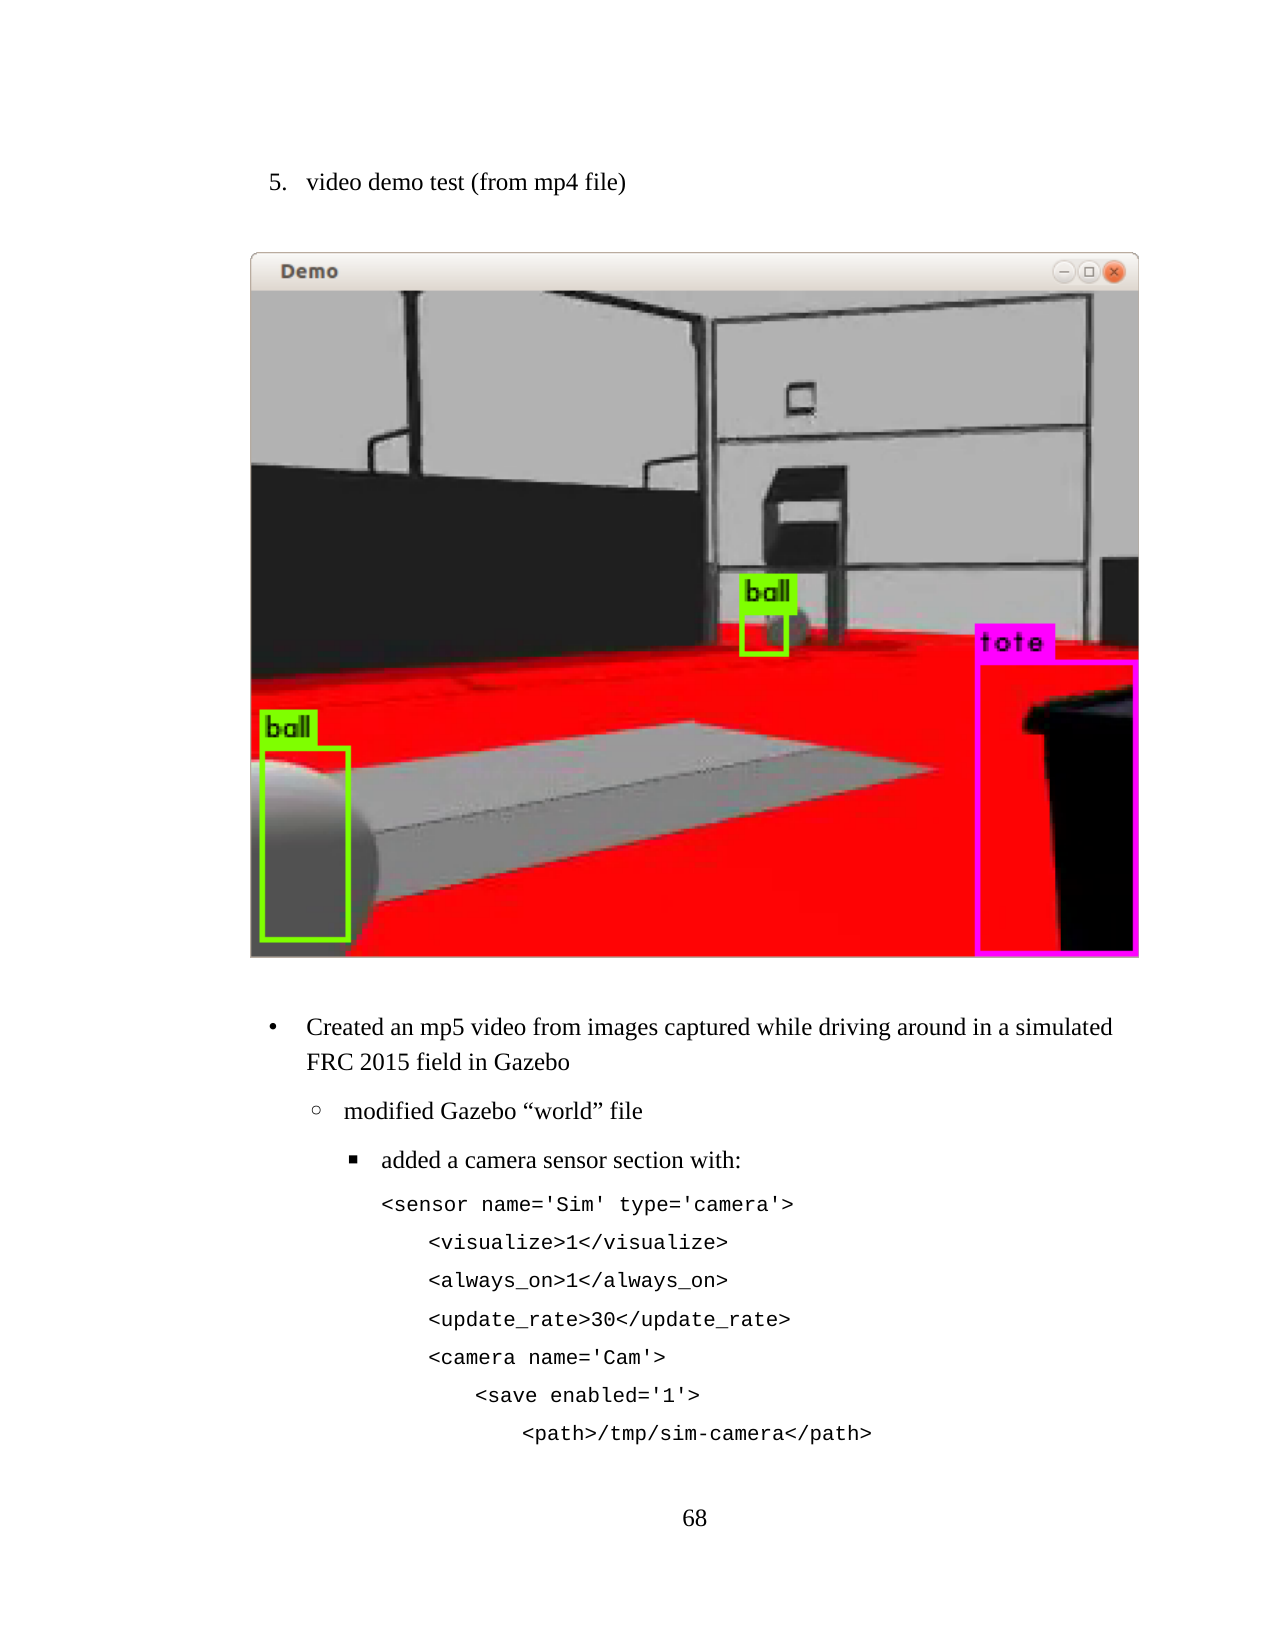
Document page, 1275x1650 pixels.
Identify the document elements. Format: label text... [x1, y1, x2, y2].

list modified Gazebo “world” file [306, 1096, 1158, 1125]
text <sensor name='Sim' type='camera'> [381, 1194, 1158, 1218]
picture [250, 252, 1139, 958]
list added a camera sensor section with: [344, 1145, 1158, 1174]
text <visualize>1</visualize> [428, 1232, 1158, 1256]
text <always_on>1</always_on> [428, 1271, 1158, 1294]
list Created an mp5 video from images captured while driving around in a simulated FRC 2015 field in Gazebo [269, 1012, 1158, 1076]
text <update_rate>30</update_rate> [428, 1309, 1158, 1332]
text <camera name='Cam'> [428, 1347, 1158, 1371]
text <path>/tmp/sim-camera</path> [522, 1423, 1158, 1447]
text <save enabled='1'> [475, 1385, 1158, 1409]
list video demo test (from mp4 file) [269, 167, 1158, 196]
